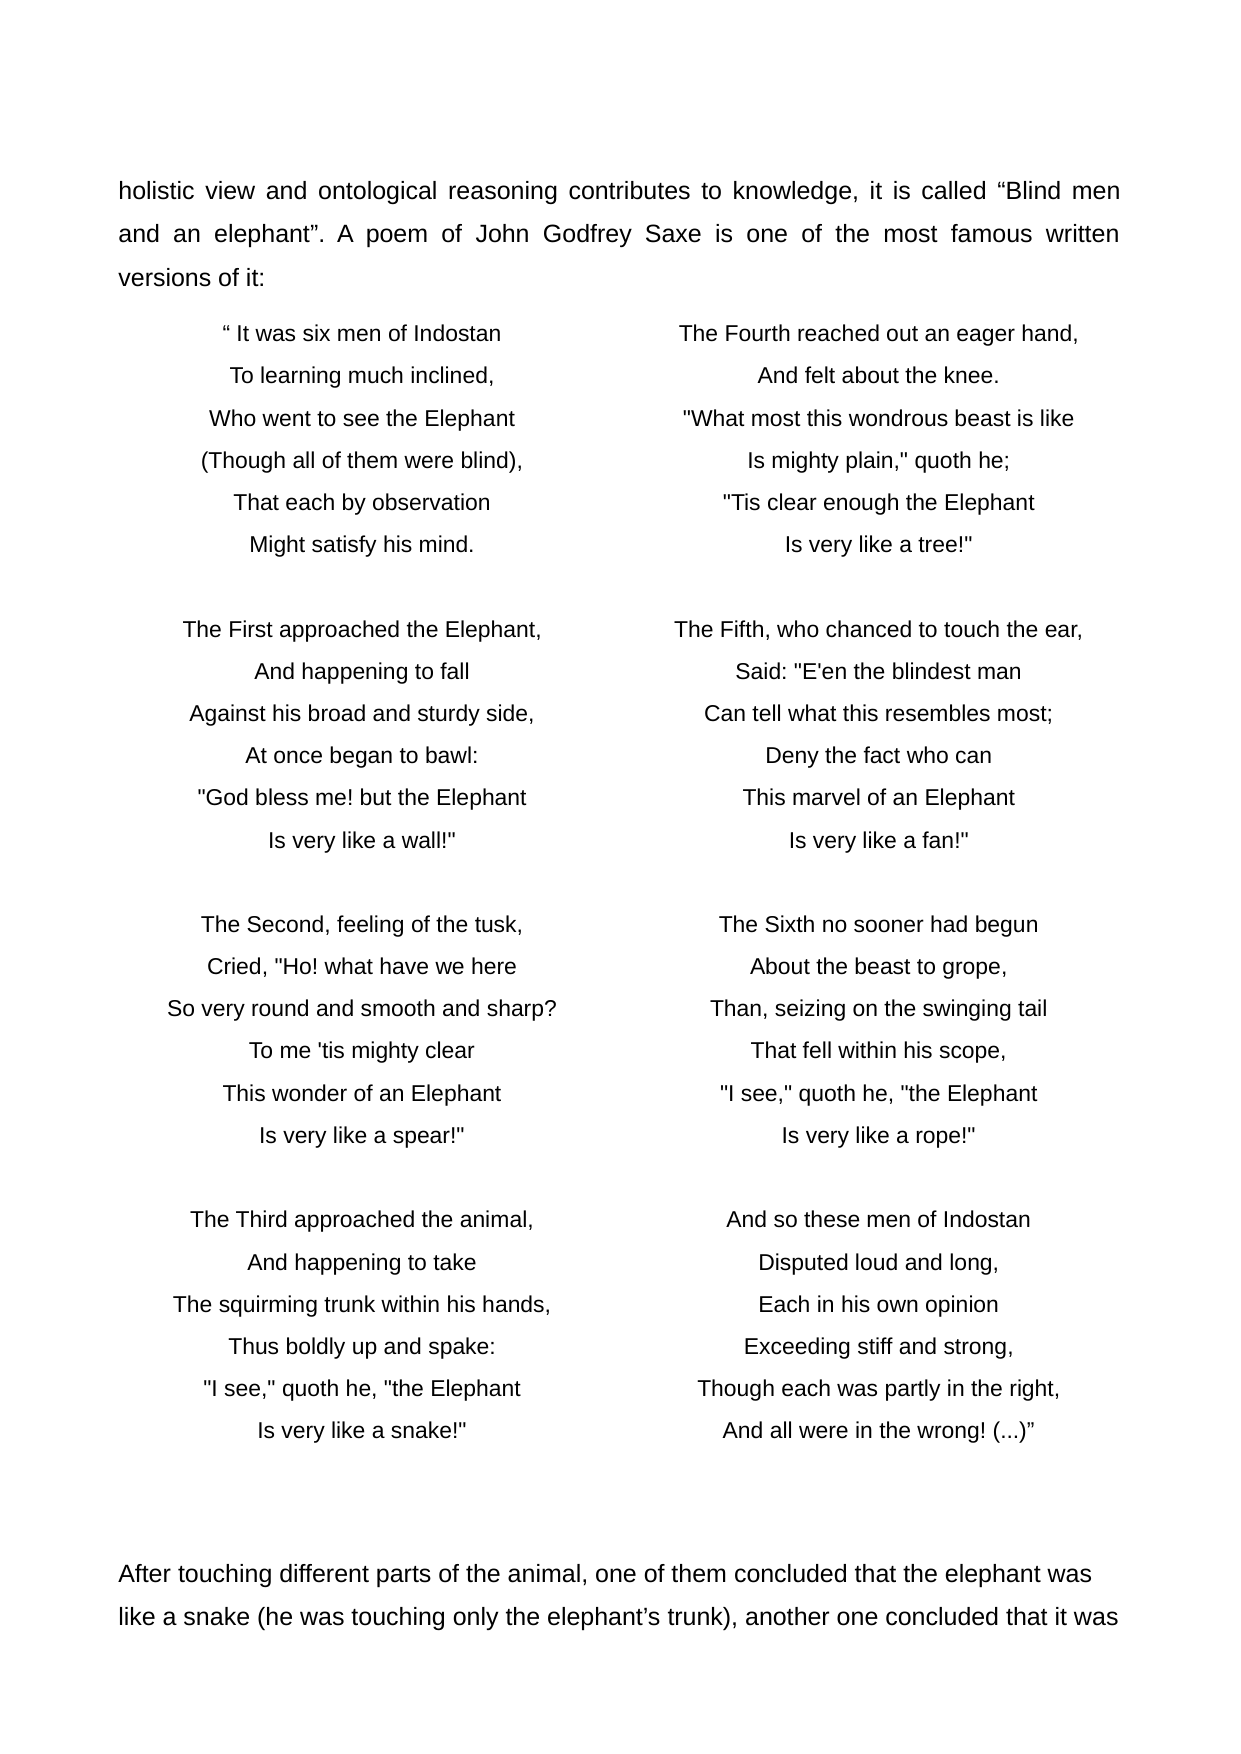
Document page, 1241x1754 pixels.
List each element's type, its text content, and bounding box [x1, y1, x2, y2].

text This marvel of an Elephant [635, 784, 1122, 811]
text The Sixth no sooner had begun [635, 911, 1122, 937]
text “ It was six men of Indostan [118, 320, 605, 347]
text "I see," quoth he, "the Elephant [118, 1375, 605, 1401]
text Thus boldly up and spake: [118, 1333, 605, 1359]
text "Tis clear enough the Elephant [635, 489, 1122, 515]
text The Third approached the animal, [118, 1206, 605, 1233]
text About the beast to grope, [635, 953, 1122, 979]
text Said: "E'en the blindest man [635, 658, 1122, 684]
text To learning much inclined, [118, 362, 605, 389]
text The squirming trunk within his hands, [118, 1291, 605, 1317]
text After touching different parts of the animal, one of them concluded that the elephant was like a snake (he was touching only the elephant’s trunk), another one concluded that it was [118, 1559, 1122, 1631]
text Can tell what this resembles most; [635, 700, 1122, 726]
text Is very like a tree!" [635, 531, 1122, 558]
text That fell within his scope, [635, 1037, 1122, 1064]
text "I see," quoth he, "the Elephant [635, 1080, 1122, 1106]
text And felt about the knee. [635, 362, 1122, 389]
text (Though all of them were blind), [118, 447, 605, 473]
text holistic view and ontological reasoning contributes to knowledge, it is called “Blind men and an elephant”. A poem of John Godfrey Saxe is one of the most famous written versions of it: [118, 176, 1122, 291]
text And happening to take [118, 1248, 605, 1275]
text Is very like a rope!" [635, 1122, 1122, 1148]
text The Second, feeling of the tusk, [118, 911, 605, 937]
text Is very like a fan!" [635, 827, 1122, 853]
text And so these men of Indostan [635, 1206, 1122, 1233]
text At once began to bawl: [118, 742, 605, 768]
text And happening to fall [118, 658, 605, 684]
text That each by observation [118, 489, 605, 515]
text And all were in the wrong! (...)” [635, 1417, 1122, 1443]
text So very round and smooth and sharp? [118, 995, 605, 1022]
text This wonder of an Elephant [118, 1080, 605, 1106]
text Is very like a spear!" [118, 1122, 605, 1148]
text Exceeding stiff and strong, [635, 1333, 1122, 1359]
text Is very like a snake!" [118, 1417, 605, 1443]
text Disputed loud and long, [635, 1248, 1122, 1275]
text Cried, "Ho! what have we here [118, 953, 605, 979]
text Who went to see the Elephant [118, 405, 605, 431]
text To me 'tis mighty clear [118, 1037, 605, 1064]
text Though each was partly in the right, [635, 1375, 1122, 1401]
text Might satisfy his mind. [118, 531, 605, 558]
text The Fifth, who chanced to touch the ear, [635, 616, 1122, 642]
text "What most this wondrous beast is like [635, 405, 1122, 431]
text Each in his own opinion [635, 1291, 1122, 1317]
text Against his broad and sturdy side, [118, 700, 605, 726]
text Is very like a wall!" [118, 827, 605, 853]
text The Fourth reached out an eager hand, [635, 320, 1122, 347]
text The First approached the Elephant, [118, 616, 605, 642]
text Than, seizing on the swinging tail [635, 995, 1122, 1022]
text Deny the fact who can [635, 742, 1122, 768]
text "God bless me! but the Elephant [118, 784, 605, 811]
text Is mighty plain," quoth he; [635, 447, 1122, 473]
